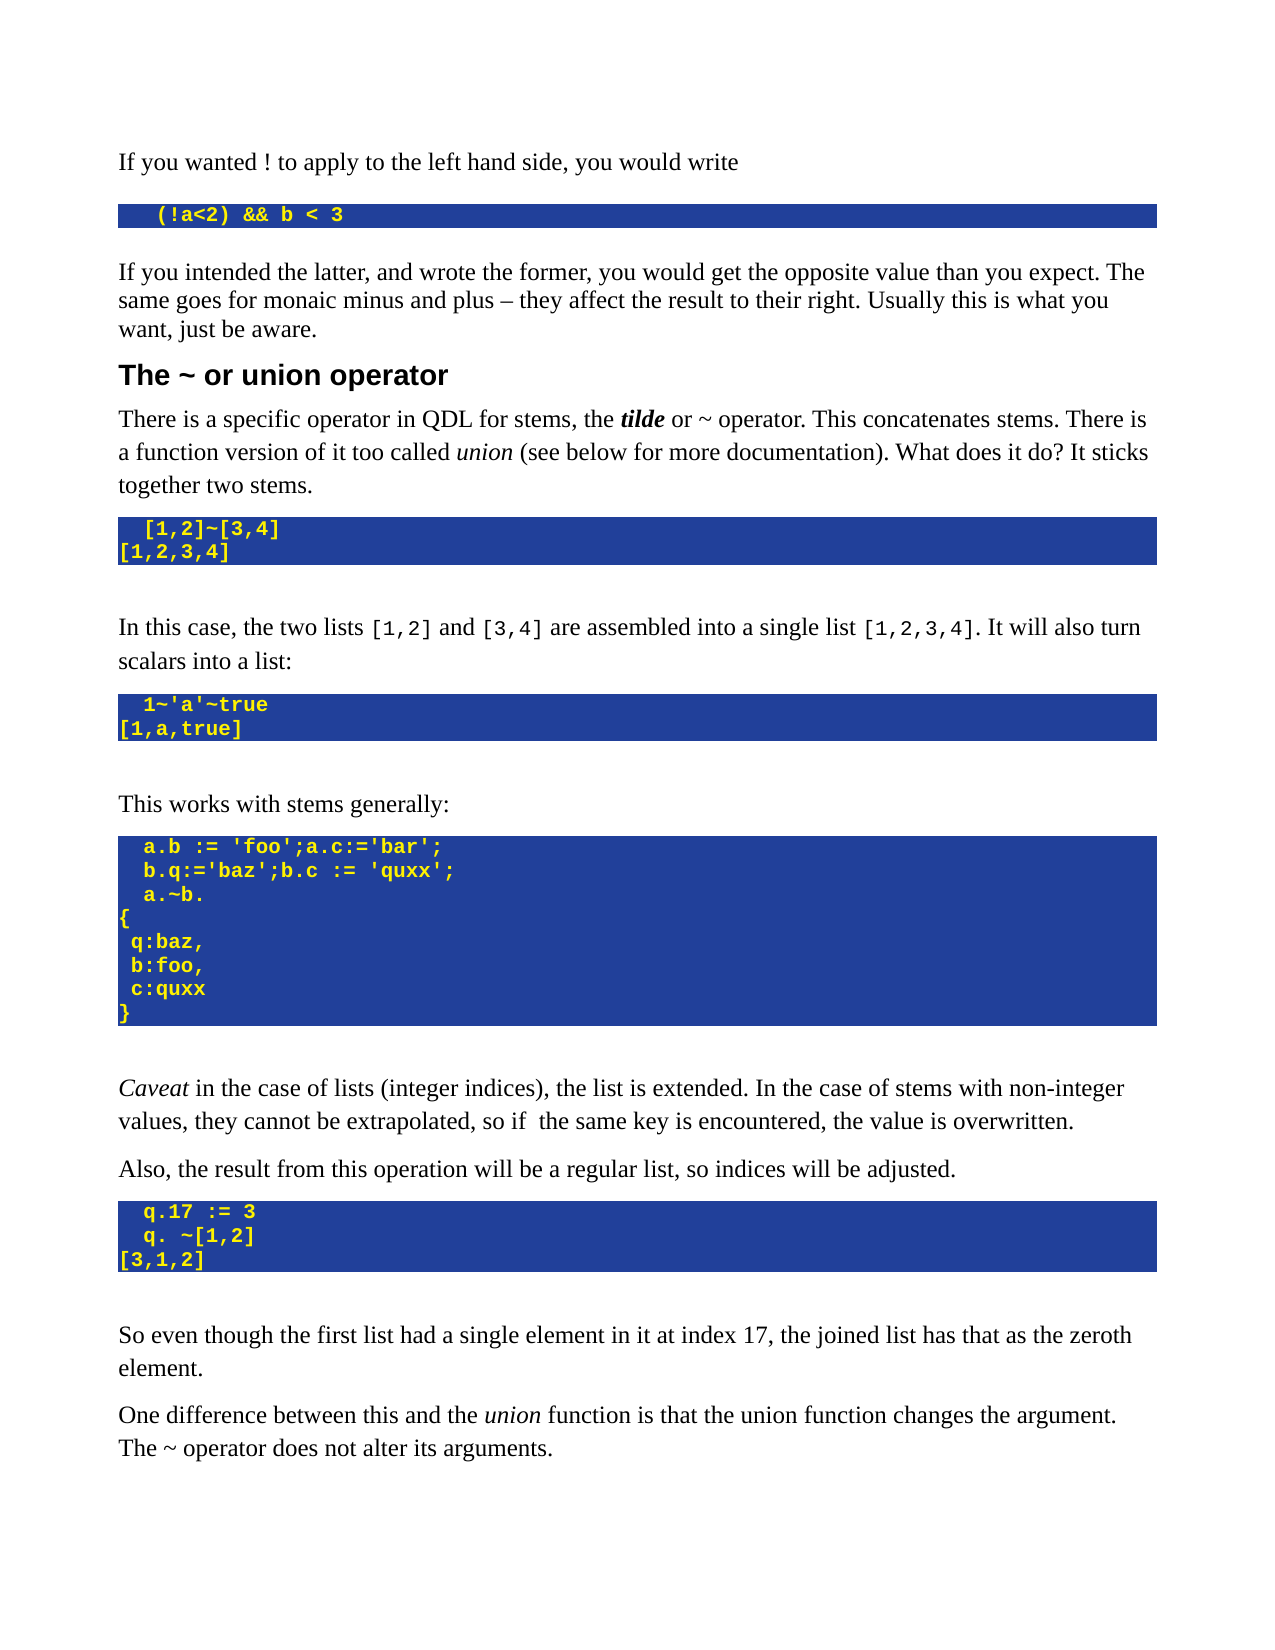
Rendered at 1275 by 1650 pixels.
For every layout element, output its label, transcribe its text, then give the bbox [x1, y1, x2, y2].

text Caveat in the case of lists (integer indices), the list is extended. In the case of stems with non-integer values, they cannot be extrapolated, so if the same key is encountered, the value is overwritten. [118, 1073, 1157, 1135]
text { [118, 907, 1157, 931]
text q:baz, [118, 931, 1157, 954]
text [1,2,3,4] [118, 541, 1157, 565]
text [3,1,2] [118, 1249, 1157, 1272]
text One difference between this and the union function is that the union function changes the argument. The ~ operator does not alter its arguments. [118, 1401, 1157, 1462]
text [1,a,true] [118, 717, 1157, 741]
text If you wanted ! to apply to the left hand side, you would write [118, 147, 1157, 176]
text This works with stems generally: [118, 789, 1157, 817]
text b.q:='baz';b.c := 'quxx'; [118, 860, 1157, 884]
text In this case, the two lists [1,2] and [3,4] are assembled into a single list [1,2,3,4]. It will also turn scalars into a list: [118, 612, 1157, 675]
text a.~b. [118, 884, 1157, 907]
text a.b := 'foo';a.c:='bar'; [118, 836, 1157, 860]
text 1~'a'~true [118, 694, 1157, 717]
text } [118, 1002, 1157, 1026]
text Also, the result from this operation will be a regular list, so indices will be adjusted. [118, 1154, 1157, 1182]
text b:foo, [118, 954, 1157, 978]
text (!a<2) && b < 3 [118, 204, 1157, 228]
text c:quxx [118, 978, 1157, 1002]
subtitle The ~ or union operator [118, 358, 1157, 391]
text [1,2]~[3,4] [118, 517, 1157, 541]
text So even though the first list had a single element in it at index 17, the joined list has that as the zeroth element. [118, 1320, 1157, 1382]
text q. ~[1,2] [118, 1225, 1157, 1249]
text If you intended the latter, and wrote the former, you would get the opposite value than you expect. The same goes for monaic minus and plus – they affect the result to their right. Usually this is what you want, just be aware. [118, 257, 1157, 343]
text q.17 := 3 [118, 1201, 1157, 1225]
text There is a specific operator in QDL for stems, the tilde or ~ operator. This concatenates stems. There is a function version of it too called union (see below for more documentation). What does it do? It sticks together two stems. [118, 404, 1157, 499]
